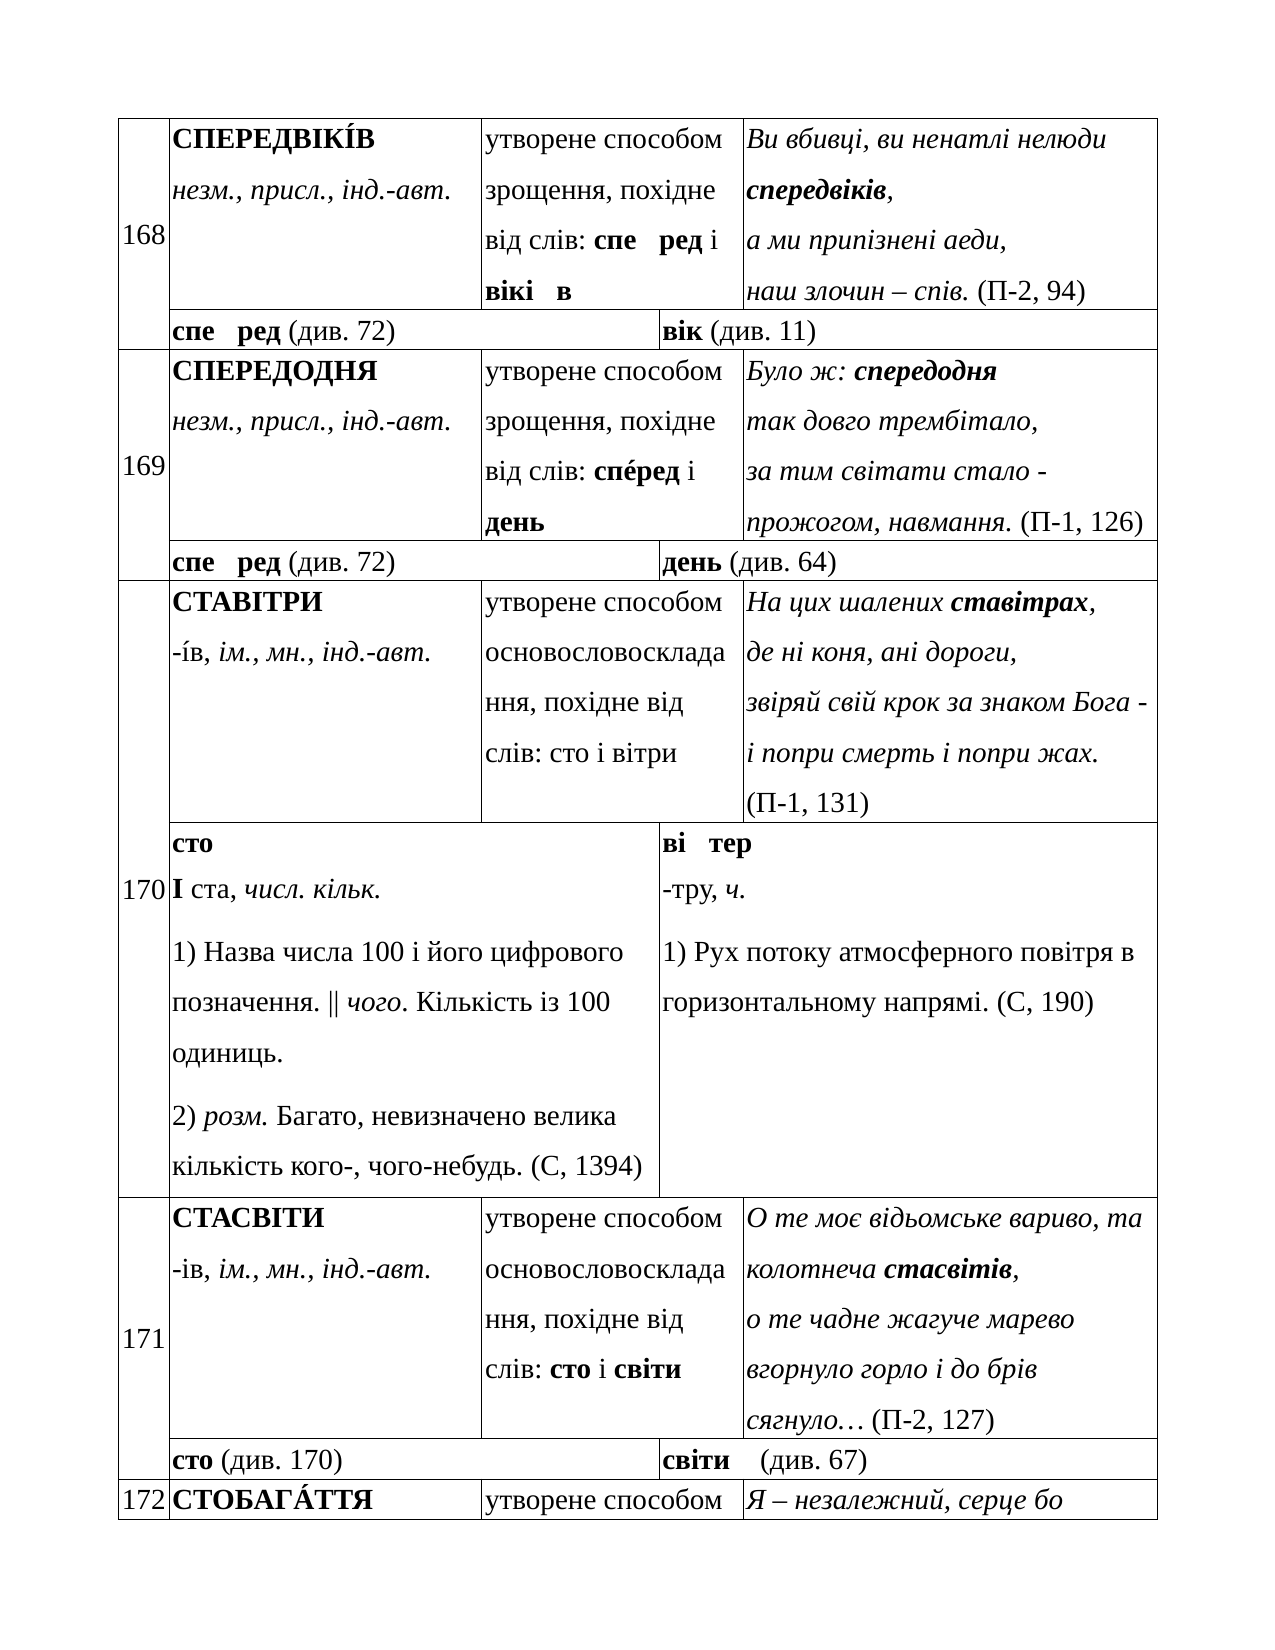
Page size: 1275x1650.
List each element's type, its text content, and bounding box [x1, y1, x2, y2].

table_cell Я – незалежний, серце бо [744, 1480, 1157, 1518]
table_cell день (див. 64) [660, 541, 1157, 580]
table_cell вітер -тру, ч. 1) Рух потоку атмосферного повітря в горизонтальному напрямі. (С, 190) [660, 823, 1157, 1197]
table_cell 168 [119, 119, 169, 349]
table_cell сперед (див. 72) [170, 541, 659, 580]
table_cell Спередодня незм., присл., інд.-авт. [170, 350, 481, 540]
table_cell вік (див. 11) [660, 310, 1157, 349]
table_cell Стобагáття [170, 1480, 481, 1518]
table_cell світи (див. 67) [660, 1439, 1157, 1478]
table_cell утворене способом зрощення, похідне від слів: сперед і віків [482, 119, 743, 309]
table_cell Стасвіти -ів, ім., мн., інд.-авт. [170, 1198, 481, 1438]
table_cell утворене способом основословоскладання, похідне від слів: сто і світи [482, 1198, 743, 1438]
table_cell 169 [119, 350, 169, 580]
table_cell Ви вбивці, ви ненатлі нелюди спередвіків, а ми припізнені аеди, наш злочин – спів. (П‑2, 94) [744, 119, 1157, 309]
table_cell 171 [119, 1198, 169, 1478]
table_cell сто (див. 170) [170, 1439, 659, 1478]
table_cell О те моє відьомське вариво, та колотнеча стасвітів, о те чадне жагуче марево вгорнуло горло і до брів сягнуло… (П‑2, 127) [744, 1198, 1157, 1438]
table_cell 170 [119, 581, 169, 1197]
table_cell утворене способом основословоскладання, похідне від слів: сто і вітри [482, 581, 743, 822]
table_cell утворене способом зрощення, похідне від слів: спéред і день [482, 350, 743, 540]
table_cell Було ж: спередодня так довго трембітало, за тим світати стало - прожогом, навмання. (П‑1, 126) [744, 350, 1157, 540]
table_cell 172 [119, 1480, 169, 1518]
table_cell Ставітри -íв, ім., мн., інд.-авт. [170, 581, 481, 822]
table_cell сперед (див. 72) [170, 310, 659, 349]
table_cell утворене способом [482, 1480, 743, 1518]
table_cell сто I ста, числ. кільк. 1) Назва числа 100 і його цифрового позначення. || чого. Кількість із 100 одиниць. 2) розм. Багато, невизначено велика кількість кого-, чого-небудь. (С, 1394) [170, 823, 659, 1197]
table_cell Спередвікíв незм., присл., інд.-авт. [170, 119, 481, 309]
table_cell На цих шалених ставітрах, де ні коня, ані дороги, звіряй свій крок за знаком Бога - і попри смерть і попри жах. (П‑1, 131) [744, 581, 1157, 822]
